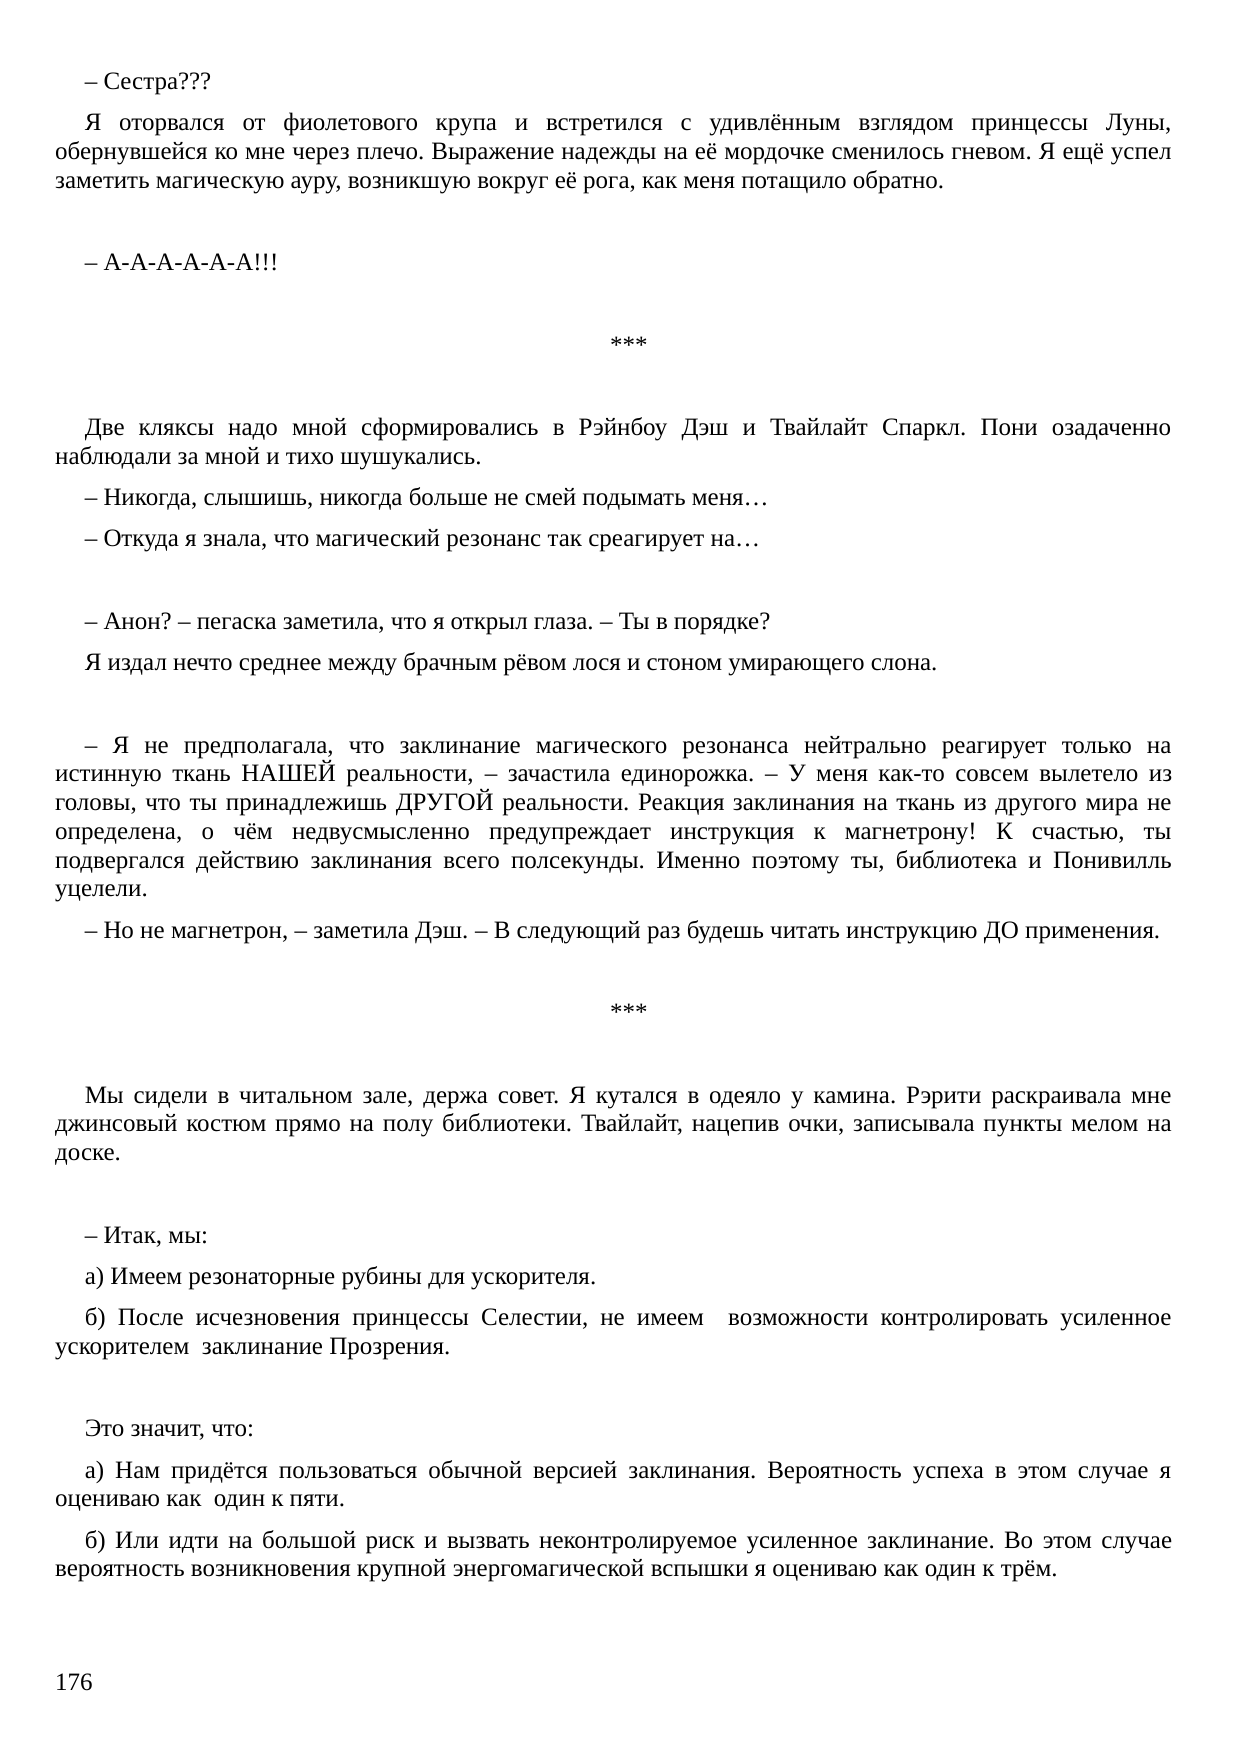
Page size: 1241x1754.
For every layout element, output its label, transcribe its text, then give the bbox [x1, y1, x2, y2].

text – Никогда, слышишь, никогда больше не смей подымать меня… [55, 482, 1173, 511]
text а) Имеем резонаторные рубины для ускорителя. [55, 1261, 1173, 1290]
text – Итак, мы: [55, 1220, 1173, 1248]
text б) После исчезновения принцессы Селестии, не имеем возможности контролировать усиленное ускорителем заклинание Прозрения. [55, 1302, 1173, 1360]
text Две кляксы надо мной сформировались в Рэйнбоу Дэш и Твайлайт Спаркл. Пони озадаченно наблюдали за мной и тихо шушукались. [55, 412, 1173, 470]
text – Сестра??? [55, 66, 1173, 95]
text *** [55, 997, 1173, 1026]
text Мы сидели в читальном зале, держа совет. Я кутался в одеяло у камина. Рэрити раскраивала мне джинсовый костюм прямо на полу библиотеки. Твайлайт, нацепив очки, записывала пункты мелом на доске. [55, 1080, 1173, 1166]
text б) Или идти на большой риск и вызвать неконтролируемое усиленное заклинание. Во этом случае вероятность возникновения крупной энергомагической вспышки я оцениваю как один к трём. [55, 1525, 1173, 1582]
text Я издал нечто среднее между брачным рёвом лося и стоном умирающего слона. [55, 647, 1173, 676]
text Я оторвался от фиолетового крупа и встретился с удивлённым взглядом принцессы Луны, обернувшейся ко мне через плечо. Выражение надежды на её мордочке сменилось гневом. Я ещё успел заметить магическую ауру, возникшую вокруг её рога, как меня потащило обратно. [55, 107, 1173, 193]
text – Я не предполагала, что заклинание магического резонанса нейтрально реагирует только на истинную ткань НАШЕЙ реальности, – зачастила единорожка. – У меня как-то совсем вылетело из головы, что ты принадлежишь ДРУГОЙ реальности. Реакция заклинания на ткань из другого мира не определена, о чём недвусмысленно предупреждает инструкция к магнетрону! К счастью, ты подвергался действию заклинания всего полсекунды. Именно поэтому ты, библиотека и Понивилль уцелели. [55, 730, 1173, 902]
text *** [55, 330, 1173, 358]
text – Анон? – пегаска заметила, что я открыл глаза. – Ты в порядке? [55, 606, 1173, 635]
text – А-А-А-А-А-А!!! [55, 247, 1173, 276]
text – Откуда я знала, что магический резонанс так среагирует на… [55, 523, 1173, 552]
text – Но не магнетрон, – заметила Дэш. – В следующий раз будешь читать инструкцию ДО применения. [55, 915, 1173, 943]
text Это значит, что: [55, 1413, 1173, 1442]
text а) Нам придётся пользоваться обычной версией заклинания. Вероятность успеха в этом случае я оцениваю как один к пяти. [55, 1455, 1173, 1512]
